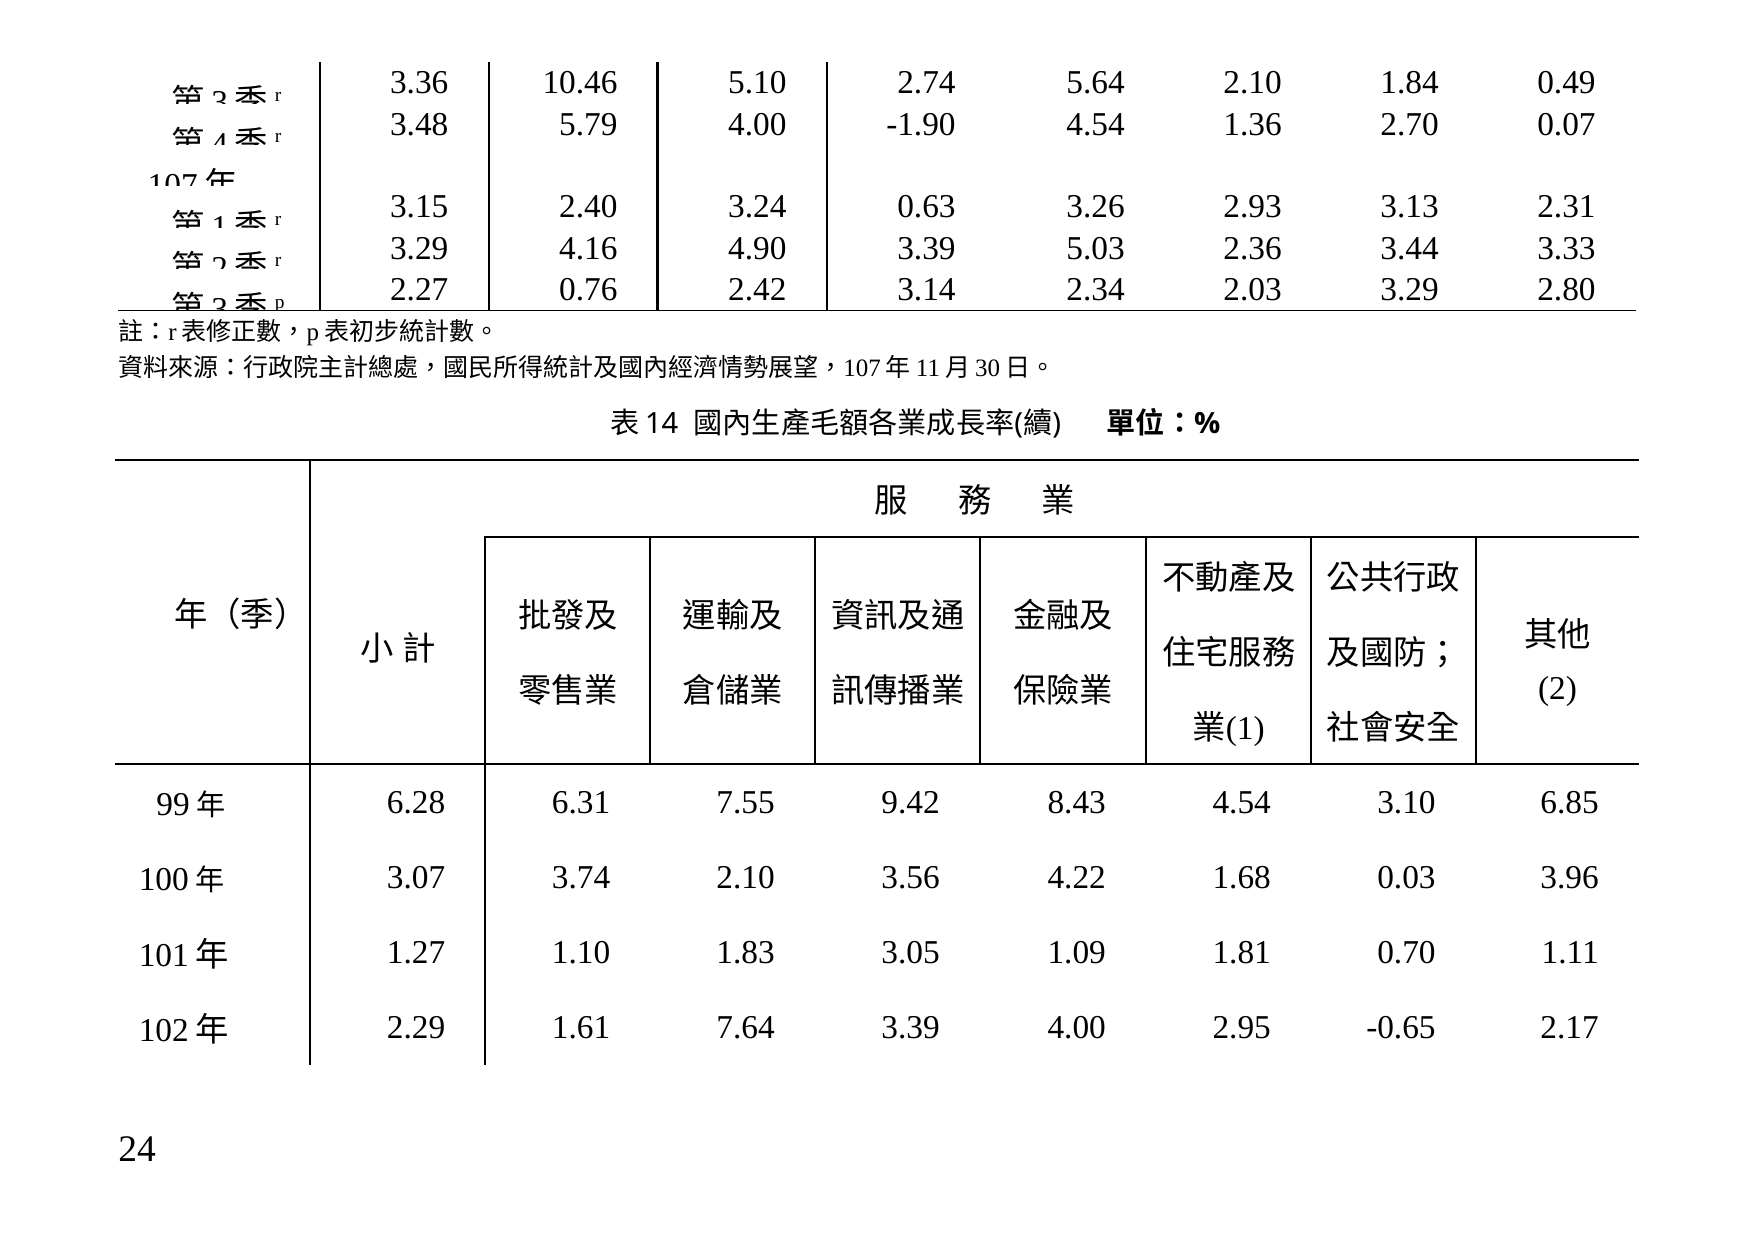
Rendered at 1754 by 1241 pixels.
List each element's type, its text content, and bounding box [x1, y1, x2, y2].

table_cell 小 計 [311, 536, 484, 763]
table_cell [1479, 145, 1636, 186]
table_cell 1.10 [486, 915, 650, 990]
table_header 年（季） [115, 461, 309, 763]
table_cell 3.24 [659, 186, 826, 227]
table_cell 3.39 [828, 228, 996, 269]
table_cell 3.29 [1322, 269, 1479, 310]
table_cell 2.93 [1165, 186, 1322, 227]
table_cell 2.31 [1479, 186, 1636, 227]
table_cell 2.40 [490, 186, 656, 227]
table_cell 0.76 [490, 269, 656, 310]
table_cell 6.85 [1476, 765, 1639, 840]
table_cell 1.09 [980, 915, 1146, 990]
table_cell 7.64 [650, 990, 815, 1065]
table_cell 100年 [115, 840, 309, 915]
text 註：r表修正數，p表初步統計數。 [118, 311, 1636, 347]
table_cell 第1季r [239, 220, 262, 227]
table_cell 3.39 [815, 990, 980, 1065]
table_cell 5.03 [996, 228, 1165, 269]
table_cell 10.46 [490, 62, 656, 103]
table_cell 2.95 [1146, 990, 1311, 1065]
table_cell 1.11 [1476, 915, 1639, 990]
table_cell 運輸及 倉儲業 [651, 538, 814, 763]
table_cell 資訊及通 訊傳播業 [816, 538, 979, 763]
table_cell 2.42 [659, 269, 826, 310]
table_cell 8.43 [980, 765, 1146, 840]
table_cell 其他 (2) [1477, 538, 1639, 763]
table_cell [828, 145, 996, 186]
table_cell 4.54 [1146, 765, 1311, 840]
table_cell 金融及 保險業 [981, 538, 1145, 763]
table_cell 1.83 [650, 915, 815, 990]
table_cell 公共行政 及國防；社會安全 [1312, 538, 1475, 763]
table_cell 107年 [118, 145, 319, 186]
table_cell 0.03 [1311, 840, 1476, 915]
table_cell 0.07 [1479, 103, 1636, 145]
table_cell 2.74 [828, 62, 996, 103]
table_cell [1322, 145, 1479, 186]
table_cell 3.74 [486, 840, 650, 915]
table_cell 1.61 [486, 990, 650, 1065]
table_cell 1.68 [1146, 840, 1311, 915]
table_cell 5.64 [996, 62, 1165, 103]
table_cell [996, 145, 1165, 186]
table_cell 第3季r [118, 62, 319, 103]
table_cell 3.48 [321, 103, 488, 145]
table_cell 2.34 [996, 269, 1165, 310]
table_cell 3.33 [1479, 228, 1636, 269]
table_cell 第2季r [118, 228, 319, 269]
table_cell 3.36 [321, 62, 488, 103]
table_cell 第4季r [118, 103, 319, 145]
table_cell [659, 145, 826, 186]
table_cell 0.70 [1311, 915, 1476, 990]
table_cell 3.56 [815, 840, 980, 915]
table_cell 4.54 [996, 103, 1165, 145]
table_cell 3.96 [1476, 840, 1639, 915]
table_cell -0.65 [1311, 990, 1476, 1065]
table_cell [321, 145, 488, 186]
table_header 服 務 業 [311, 461, 1639, 536]
table_cell 2.27 [321, 269, 488, 310]
table_cell 1.27 [311, 915, 484, 990]
table_cell 7.55 [650, 765, 815, 840]
table_cell 9.42 [815, 765, 980, 840]
table_cell 101年 [115, 915, 309, 990]
table_cell 1.81 [1146, 915, 1311, 990]
table_cell 2.80 [1479, 269, 1636, 310]
table_cell 3.15 [321, 186, 488, 227]
table_cell 3.07 [311, 840, 484, 915]
table_cell 3.44 [1322, 228, 1479, 269]
table_cell 4.00 [659, 103, 826, 145]
table_cell 4.00 [980, 990, 1146, 1065]
table_cell 4.16 [490, 228, 656, 269]
table_cell 2.17 [1476, 990, 1639, 1065]
table_cell 2.29 [311, 990, 484, 1065]
table_cell 5.10 [659, 62, 826, 103]
text 資料來源：行政院主計總處，國民所得統計及國內經濟情勢展望，107年11月30日。 [118, 347, 1636, 384]
table_cell 3.26 [996, 186, 1165, 227]
table_cell 3.14 [828, 269, 996, 310]
table_cell [1165, 145, 1322, 186]
table_cell 6.28 [311, 765, 484, 840]
table_cell 4.90 [659, 228, 826, 269]
table_cell 4.22 [980, 840, 1146, 915]
table_cell 3.05 [815, 915, 980, 990]
table_cell 2.70 [1322, 103, 1479, 145]
table_cell [490, 145, 656, 186]
table_cell 批發及 零售業 [486, 538, 649, 763]
table_cell 6.31 [486, 765, 650, 840]
table_cell 2.03 [1165, 269, 1322, 310]
table_cell 第1季r [118, 186, 319, 227]
table_cell 1.84 [1322, 62, 1479, 103]
table_cell 2.10 [1165, 62, 1322, 103]
table_cell -1.90 [828, 103, 996, 145]
table_cell 1.36 [1165, 103, 1322, 145]
table_cell 5.79 [490, 103, 656, 145]
table_cell 99年 [115, 765, 309, 840]
table_cell 不動產及住宅服務業(1) [1147, 538, 1310, 763]
table_cell 0.49 [1479, 62, 1636, 103]
table_cell 107年 [168, 175, 176, 186]
table_cell 102年 [115, 990, 309, 1065]
table_cell 第3季p [118, 269, 319, 310]
table_cell 3.10 [1311, 765, 1476, 840]
subtitle 表14 國內生產毛額各業成長率(續) 單位：% [118, 384, 1636, 459]
table_cell 3.13 [1322, 186, 1479, 227]
table_cell 0.63 [828, 186, 996, 227]
table_cell 2.10 [650, 840, 815, 915]
table_cell 2.36 [1165, 228, 1322, 269]
table_cell 3.29 [321, 228, 488, 269]
